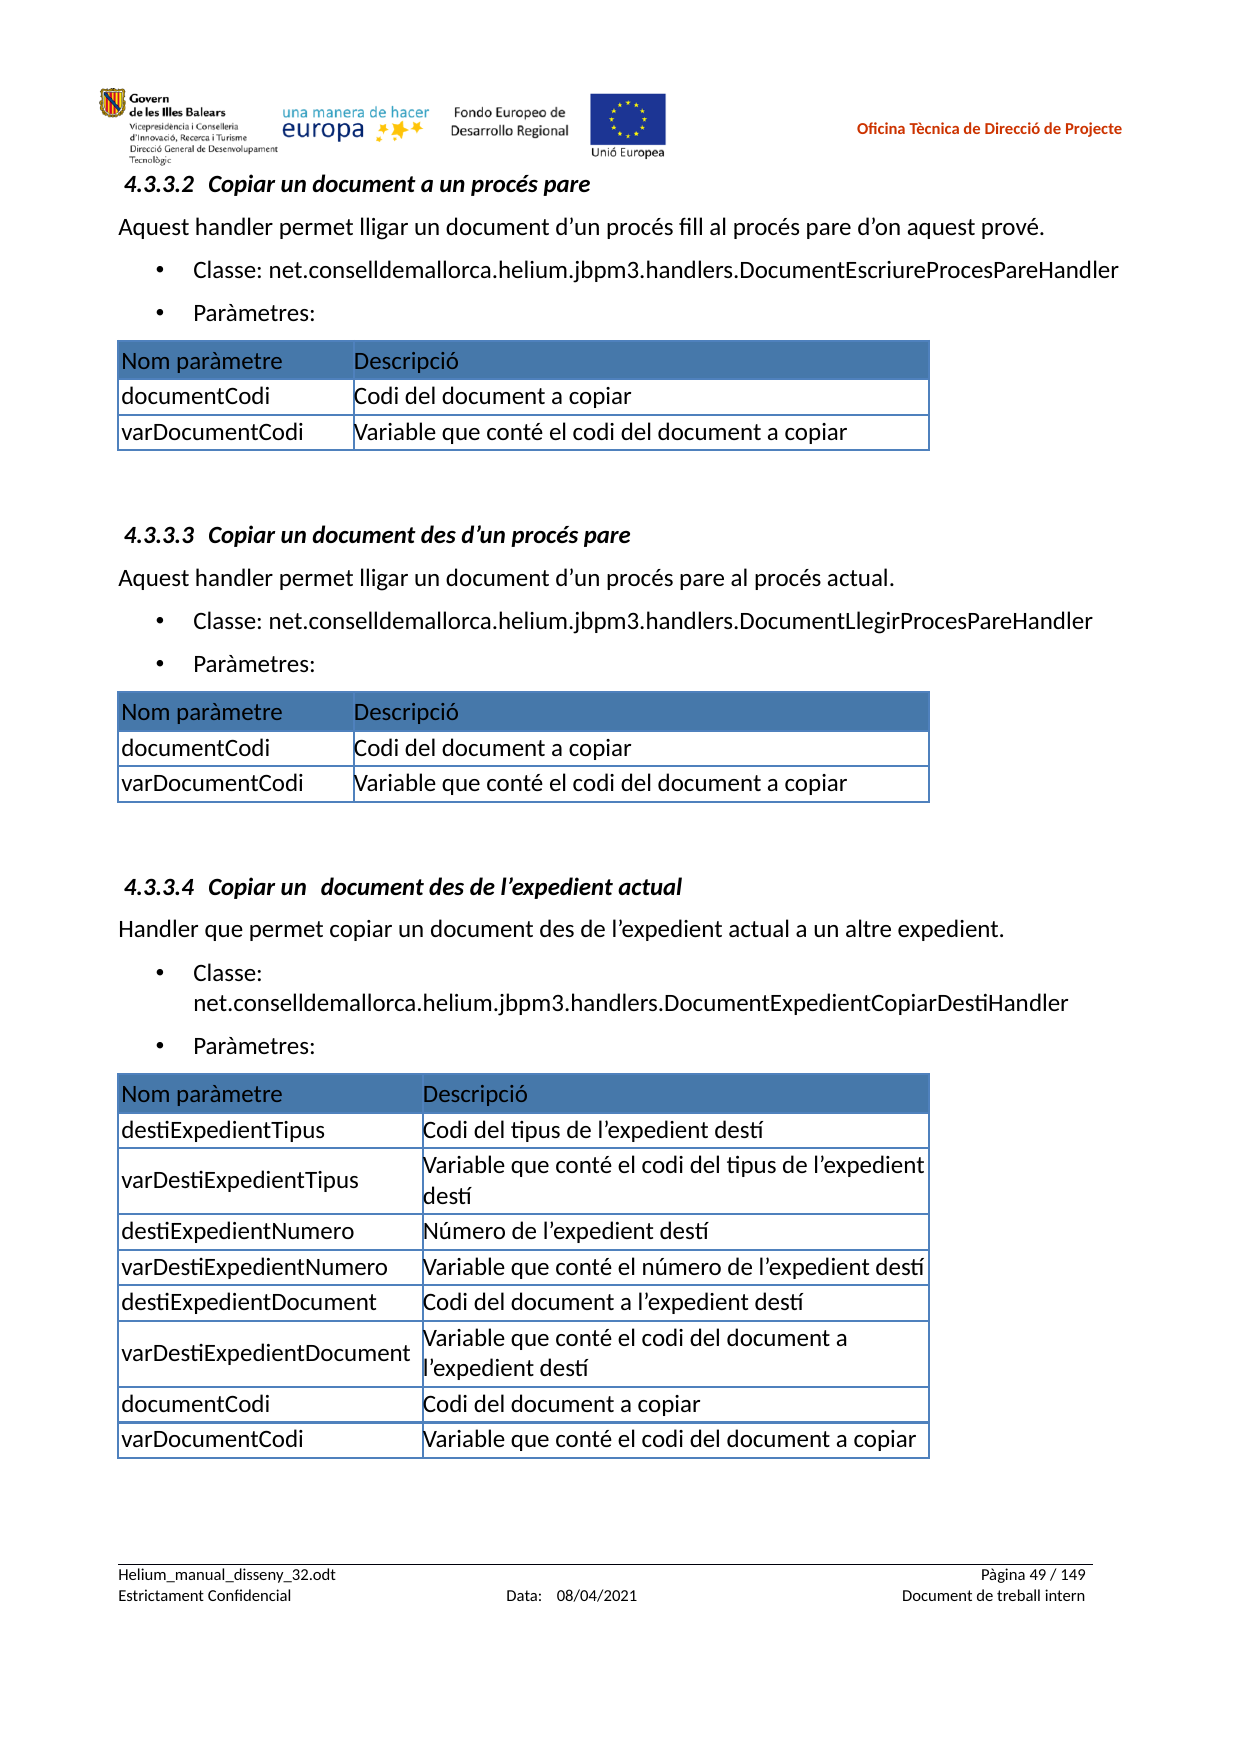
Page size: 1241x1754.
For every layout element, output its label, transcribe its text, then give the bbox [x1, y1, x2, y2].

list Classe: net.conselldemallorca.helium.jbpm3.handlers.DocumentExpedientCopiarDestiHandler [156, 957, 1122, 1018]
table_cell Codi del document a copiar [424, 1388, 928, 1421]
table_cell Codi del document a copiar [355, 380, 928, 414]
table_cell documentCodi [119, 732, 353, 765]
table_cell varDestiExpedientTipus [119, 1149, 422, 1213]
table_cell Variable que conté el codi del document a copiar [355, 416, 928, 449]
table_header Nom paràmetre [119, 1075, 422, 1112]
subtitle Copiar un document a un procés pare [118, 168, 1122, 198]
table_cell destiExpedientNumero [119, 1215, 422, 1249]
list Paràmetres: [156, 648, 1122, 679]
list Classe: net.conselldemallorca.helium.jbpm3.handlers.DocumentLlegirProcesPareHandler [156, 605, 1122, 636]
list Paràmetres: [156, 297, 1122, 327]
text Handler que permet copiar un document des de l’expedient actual a un altre expedient. [118, 914, 1122, 944]
table_cell Codi del tipus de l’expedient destí [424, 1114, 928, 1147]
table_cell destiExpedientDocument [119, 1286, 422, 1320]
table_cell Variable que conté el número de l’expedient destí [424, 1251, 928, 1284]
table_header Nom paràmetre [119, 342, 353, 378]
table_cell varDestiExpedientNumero [119, 1251, 422, 1284]
table_cell Variable que conté el codi del tipus de l’expedient destí [424, 1149, 928, 1213]
table_cell Codi del document a copiar [355, 732, 928, 765]
subtitle Copiar un document des d’un procés pare [118, 519, 1122, 550]
table_cell Variable que conté el codi del document a l’expedient destí [424, 1322, 928, 1386]
list Paràmetres: [156, 1030, 1122, 1061]
list Classe: net.conselldemallorca.helium.jbpm3.handlers.DocumentEscriureProcesPareHandler [156, 254, 1122, 284]
picture [99, 87, 668, 166]
table_header Descripció [355, 693, 928, 730]
table_cell varDocumentCodi [119, 416, 353, 449]
table_cell destiExpedientTipus [119, 1114, 422, 1147]
table_cell Número de l’expedient destí [424, 1215, 928, 1249]
table_cell documentCodi [119, 380, 353, 414]
table_cell documentCodi [119, 1388, 422, 1421]
text Aquest handler permet lligar un document d’un procés fill al procés pare d’on aquest prové. [118, 211, 1122, 241]
table_cell Codi del document a l’expedient destí [424, 1286, 928, 1320]
table_cell Variable que conté el codi del document a copiar [355, 767, 928, 801]
table_cell Variable que conté el codi del document a copiar [424, 1424, 928, 1457]
table_cell varDocumentCodi [119, 767, 353, 801]
table_header Descripció [424, 1075, 928, 1112]
table_cell varDocumentCodi [119, 1424, 422, 1457]
table_cell varDestiExpedientDocument [119, 1322, 422, 1386]
table_header Descripció [355, 342, 928, 378]
subtitle Copiar un document des de l’expedient actual [118, 871, 1122, 901]
text Aquest handler permet lligar un document d’un procés pare al procés actual. [118, 562, 1122, 593]
table_header Nom paràmetre [119, 693, 353, 730]
